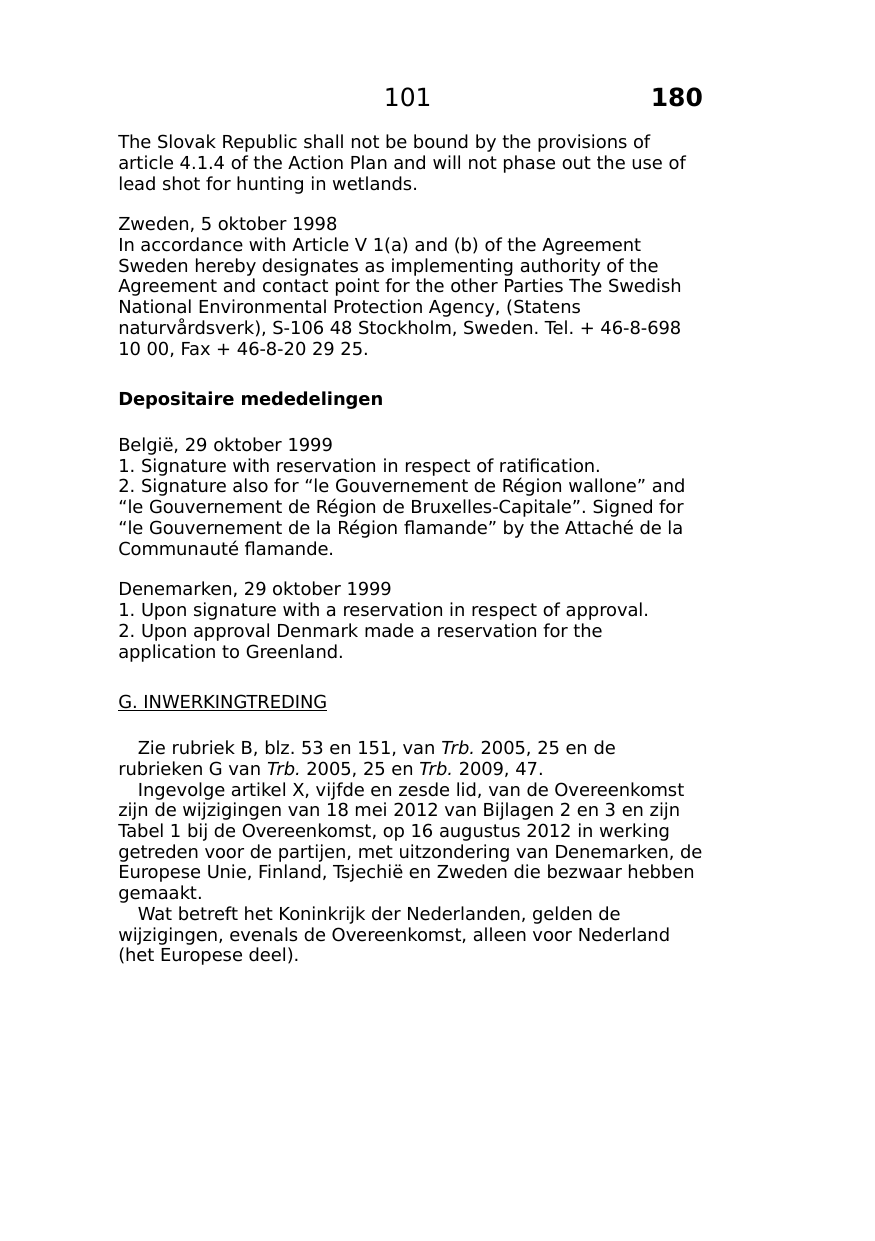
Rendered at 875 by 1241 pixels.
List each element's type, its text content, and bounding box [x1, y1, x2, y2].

text 2. Signature also for “le Gouvernement de Région wallone” and “le Gouvernement de Région de Bruxelles-Capitale”. Signed for “le Gouvernement de la Région flamande” by the Attaché de la Communauté flamande. [118, 476, 703, 559]
text Zie rubriek B, blz. 53 en 151, van Trb. 2005, 25 en de rubrieken G van Trb. 2005, 25 en Trb. 2009, 47. [118, 738, 703, 779]
text België, 29 oktober 1999 [118, 435, 703, 456]
text Wat betreft het Koninkrijk der Nederlanden, gelden de wijzigingen, evenals de Overeenkomst, alleen voor Nederland (het Europese deel). [118, 904, 703, 966]
text Denemarken, 29 oktober 1999 [118, 579, 703, 600]
text 1. Upon signature with a reservation in respect of approval. [118, 600, 703, 621]
text The Slovak Republic shall not be bound by the provisions of article 4.1.4 of the Action Plan and will not phase out the use of lead shot for hunting in wetlands. [118, 132, 703, 194]
text 1. Signature with reservation in respect of ratification. [118, 456, 703, 476]
text Zweden, 5 oktober 1998 [118, 214, 703, 235]
text In accordance with Article V 1(a) and (b) of the Agreement Sweden hereby designates as implementing authority of the Agreement and contact point for the other Parties The Swedish National Environmental Protection Agency, (Statens naturvårdsverk), S-106 48 Stockholm, Sweden. Tel. + 46-8-698 10 00, Fax + 46-8-20 29 25. [118, 235, 703, 359]
subtitle Depositaire mededelingen [118, 389, 703, 410]
subtitle G. INWERKINGTREDING [118, 692, 703, 713]
text 2. Upon approval Denmark made a reservation for the application to Greenland. [118, 621, 703, 662]
text Ingevolge artikel X, vijfde en zesde lid, van de Overeenkomst zijn de wijzigingen van 18 mei 2012 van Bijlagen 2 en 3 en zijn Tabel 1 bij de Overeenkomst, op 16 augustus 2012 in werking getreden voor de partijen, met uitzondering van Denemarken, de Europese Unie, Finland, Tsjechië en Zweden die bezwaar hebben gemaakt. [118, 779, 703, 904]
